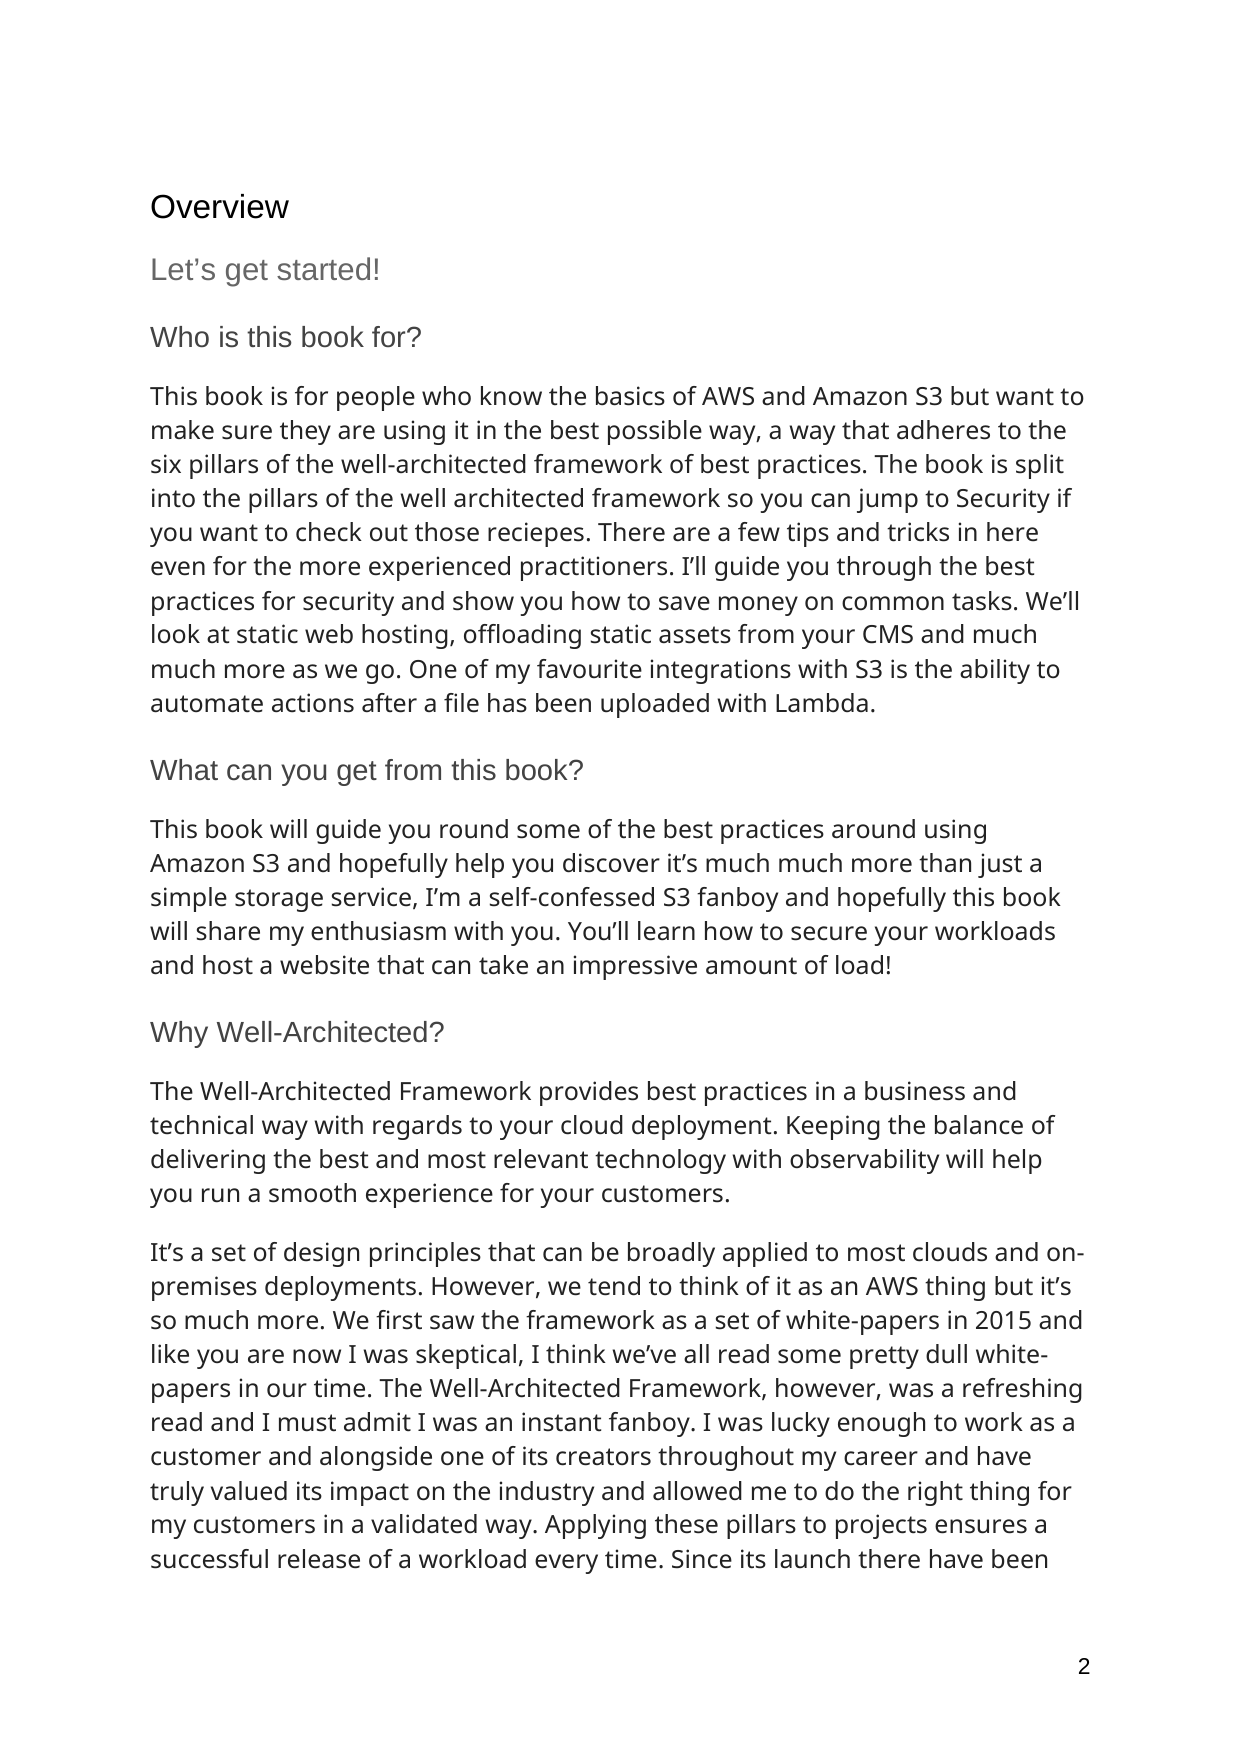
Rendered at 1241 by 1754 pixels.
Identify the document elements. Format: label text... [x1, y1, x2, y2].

subtitle What can you get from this book? [150, 753, 1090, 786]
subtitle Let’s get started! [150, 251, 1090, 287]
subtitle Who is this book for? [150, 320, 1090, 354]
subtitle Why Well-Architected? [150, 1015, 1090, 1048]
text This book will guide you round some of the best practices around using Amazon S3 and hopefully help you discover it’s much much more than just a simple storage service, I’m a self-confessed S3 fanboy and hopefully this book will share my enthusiasm with you. You’ll learn how to secure your workloads and host a website that can take an impressive amount of load! [150, 811, 1090, 982]
text This book is for people who know the basics of AWS and Amazon S3 but want to make sure they are using it in the best possible way, a way that adheres to the six pillars of the well-architected framework of best practices. The book is split into the pillars of the well architected framework so you can jump to Security if you want to check out those reciepes. There are a few tips and tricks in here even for the more experienced practitioners. I’ll guide you through the best practices for security and show you how to save money on common tasks. We’ll look at static web hosting, offloading static assets from your CMS and much much more as we go. One of my favourite integrations with S3 is the ability to automate actions after a file has been uploaded with Lambda. [150, 379, 1090, 719]
text The Well-Architected Framework provides best practices in a business and technical way with regards to your cloud deployment. Keeping the balance of delivering the best and most relevant technology with observability will help you run a smooth experience for your customers. [150, 1073, 1090, 1210]
subtitle Overview [150, 187, 1090, 226]
text It’s a set of design principles that can be broadly applied to most clouds and on-premises deployments. However, we tend to think of it as an AWS thing but it’s so much more. We first saw the framework as a set of white-papers in 2015 and like you are now I was skeptical, I think we’ve all read some pretty dull white-papers in our time. The Well-Architected Framework, however, was a refreshing read and I must admit I was an instant fanboy. I was lucky enough to work as a customer and alongside one of its creators throughout my career and have truly valued its impact on the industry and allowed me to do the right thing for my customers in a validated way. Applying these pillars to projects ensures a successful release of a workload every time. Since its launch there have been [150, 1235, 1090, 1575]
